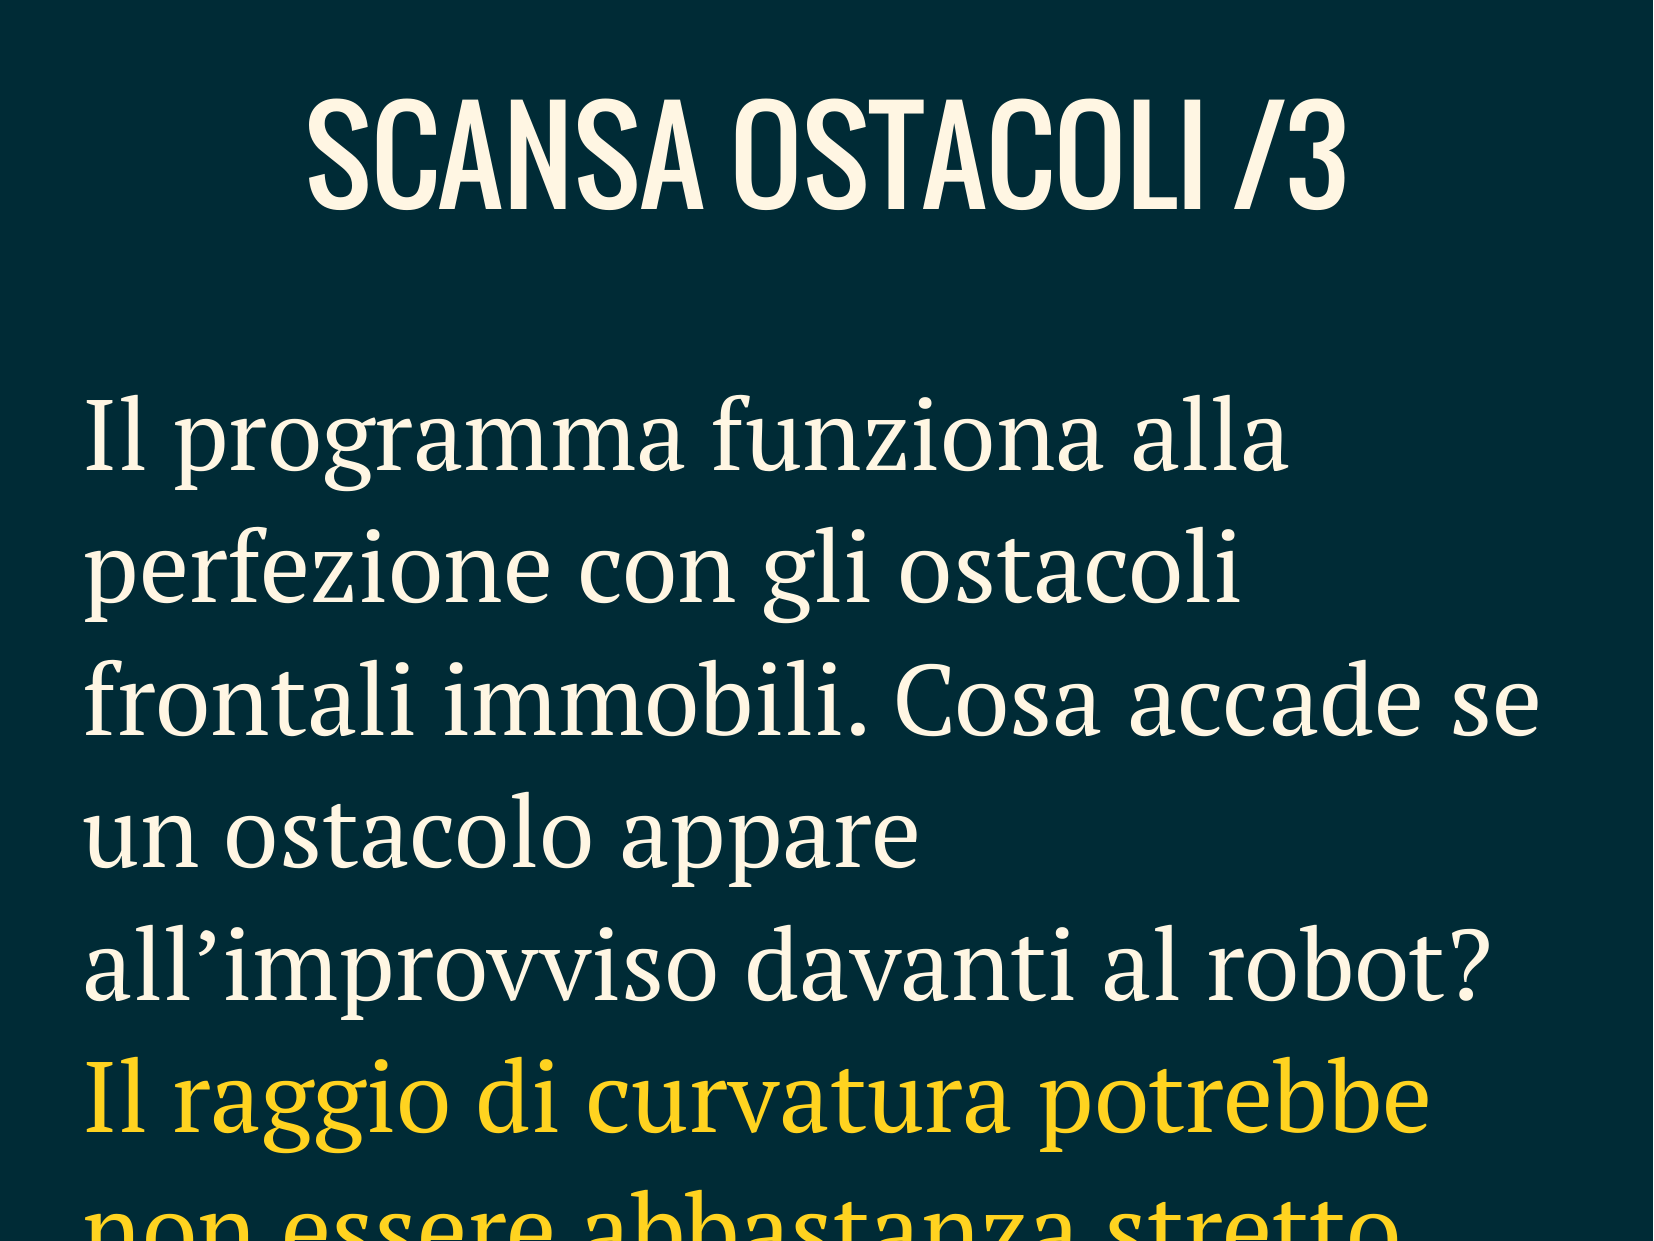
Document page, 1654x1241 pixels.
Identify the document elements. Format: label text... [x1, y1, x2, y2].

title Scansa Ostacoli /3 [82, 49, 1571, 257]
text_box Il programma funziona alla perfezione con gli ostacoli frontali immobili. Cosa accade se un ostacolo appare all’improvviso davanti al robot? Il raggio di curvatura potrebbe non essere abbastanza stretto per evitare l’ostacolo. [82, 366, 1571, 1241]
